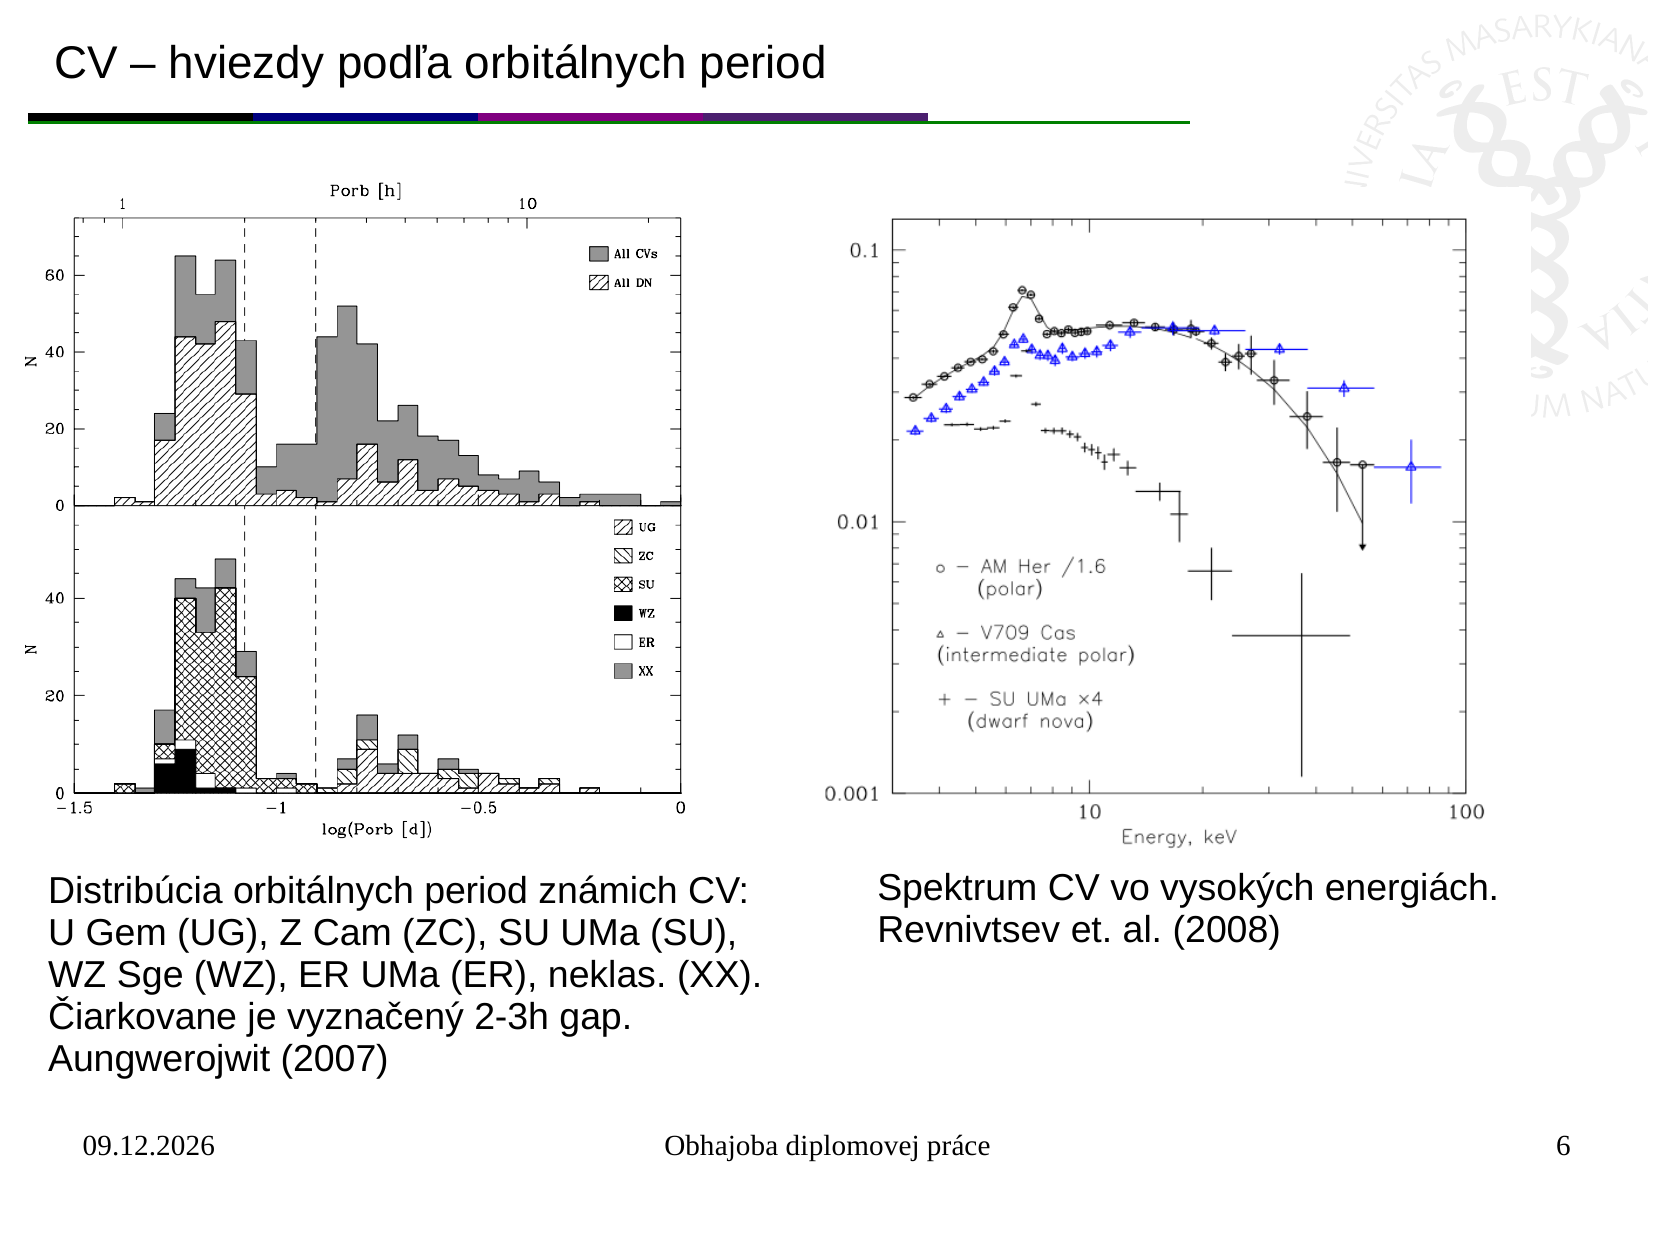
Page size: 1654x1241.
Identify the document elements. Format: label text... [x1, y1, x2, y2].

picture [15, 172, 691, 848]
text_box Distribúcia orbitálnych period známich CV: U Gem (UG), Z Cam (ZC), SU UMa (SU), WZ Sge (WZ), ER UMa (ER), neklas. (XX). Čiarkovane je vyznačený 2-3h gap. Aungwerojwit (2007) [33, 862, 788, 1088]
text_box Spektrum CV vo vysokých energiách. Revnivtsev et. al. (2008) [862, 858, 1514, 958]
picture [817, 0, 1648, 863]
text_box CV – hviezdy podľa orbitálnych period [39, 29, 868, 97]
